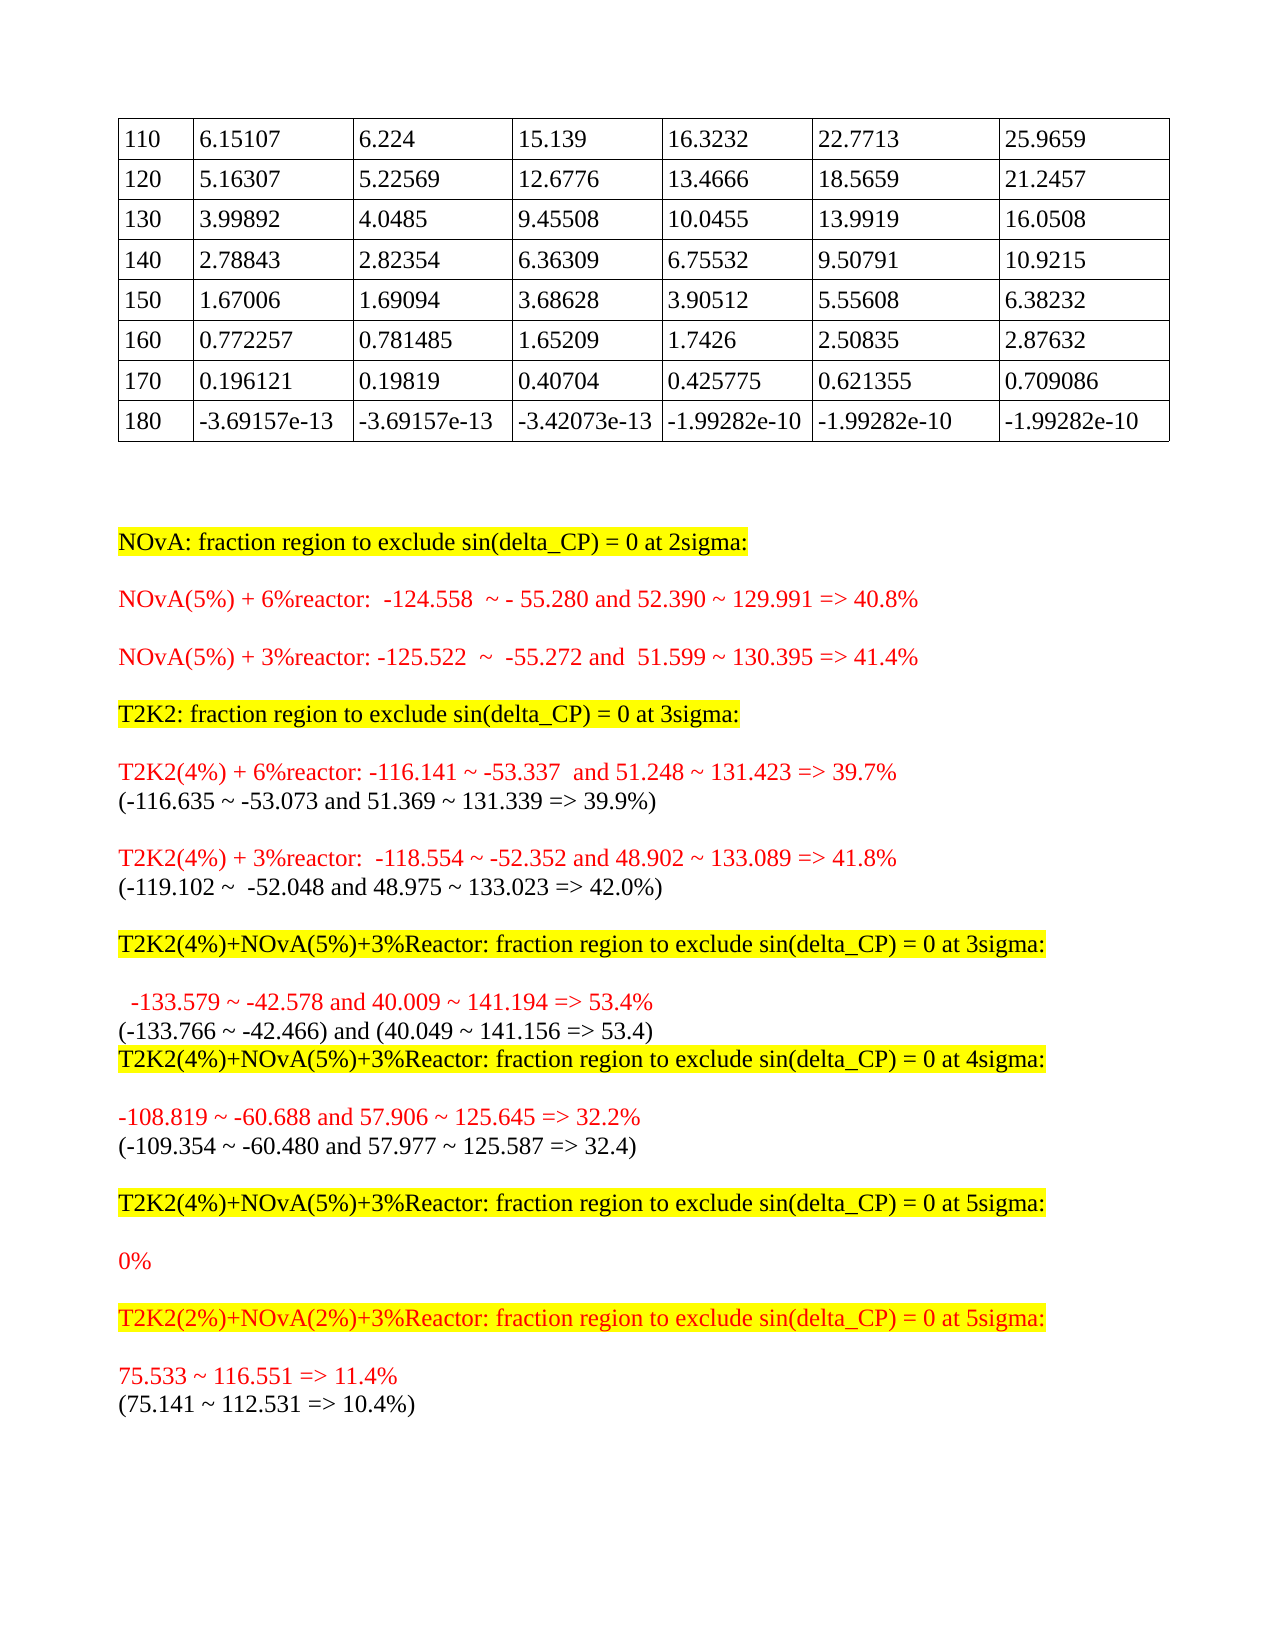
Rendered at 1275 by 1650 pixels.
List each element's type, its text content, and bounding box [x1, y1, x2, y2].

table_cell 3.68628 [513, 280, 662, 320]
table_cell 3.99892 [194, 200, 353, 239]
table_cell 6.75532 [663, 240, 812, 279]
table_cell 0.425775 [663, 361, 812, 400]
table_cell 18.5659 [813, 160, 999, 199]
table_cell 10.0455 [663, 200, 812, 239]
text NOvA(5%) + 6%reactor: -124.558 ~ - 55.280 and 52.390 ~ 129.991 => 40.8% [118, 584, 1157, 613]
table_cell -3.69157e-13 [354, 401, 512, 441]
text -133.579 ~ -42.578 and 40.009 ~ 141.194 => 53.4% [118, 987, 1157, 1016]
table_cell 0.40704 [513, 361, 662, 400]
table_cell 13.4666 [663, 160, 812, 199]
table_cell 6.38232 [1000, 280, 1169, 320]
text T2K2(4%) + 3%reactor: -118.554 ~ -52.352 and 48.902 ~ 133.089 => 41.8% [118, 843, 1157, 872]
table_cell 4.0485 [354, 200, 512, 239]
table_cell 0.709086 [1000, 361, 1169, 400]
table_cell 16.3232 [663, 119, 812, 158]
table_cell 170 [119, 361, 193, 400]
text T2K2(4%)+NOvA(5%)+3%Reactor: fraction region to exclude sin(delta_CP) = 0 at 4sigma: [118, 1044, 1157, 1073]
table_cell 0.19819 [354, 361, 512, 400]
text NOvA: fraction region to exclude sin(delta_CP) = 0 at 2sigma: [118, 527, 1157, 556]
text T2K2(2%)+NOvA(2%)+3%Reactor: fraction region to exclude sin(delta_CP) = 0 at 5sigma: [118, 1303, 1157, 1332]
table_cell 6.224 [354, 119, 512, 158]
table_cell 130 [119, 200, 193, 239]
text -108.819 ~ -60.688 and 57.906 ~ 125.645 => 32.2% [118, 1102, 1157, 1131]
table_cell 16.0508 [1000, 200, 1169, 239]
text (75.141 ~ 112.531 => 10.4%) [118, 1389, 1157, 1418]
table_cell 5.55608 [813, 280, 999, 320]
table_cell 25.9659 [1000, 119, 1169, 158]
text T2K2: fraction region to exclude sin(delta_CP) = 0 at 3sigma: [118, 699, 1157, 728]
table_cell 3.90512 [663, 280, 812, 320]
text NOvA(5%) + 3%reactor: -125.522 ~ -55.272 and 51.599 ~ 130.395 => 41.4% [118, 642, 1157, 671]
table_cell 2.50835 [813, 321, 999, 360]
text (-119.102 ~ -52.048 and 48.975 ~ 133.023 => 42.0%) [118, 872, 1157, 901]
table_cell 13.9919 [813, 200, 999, 239]
text 75.533 ~ 116.551 => 11.4% [118, 1361, 1157, 1389]
table_cell 160 [119, 321, 193, 360]
table_cell 10.9215 [1000, 240, 1169, 279]
text (-133.766 ~ -42.466) and (40.049 ~ 141.156 => 53.4) [118, 1016, 1157, 1044]
table_cell 5.22569 [354, 160, 512, 199]
table_cell 1.65209 [513, 321, 662, 360]
table_cell 180 [119, 401, 193, 441]
table_cell -1.99282e-10 [663, 401, 812, 441]
table_cell 6.36309 [513, 240, 662, 279]
text T2K2(4%) + 6%reactor: -116.141 ~ -53.337 and 51.248 ~ 131.423 => 39.7% [118, 757, 1157, 786]
table_cell 150 [119, 280, 193, 320]
table_cell 21.2457 [1000, 160, 1169, 199]
table_cell 9.45508 [513, 200, 662, 239]
table_cell 0.781485 [354, 321, 512, 360]
text T2K2(4%)+NOvA(5%)+3%Reactor: fraction region to exclude sin(delta_CP) = 0 at 5sigma: [118, 1188, 1157, 1217]
table_cell 9.50791 [813, 240, 999, 279]
table_cell -3.69157e-13 [194, 401, 353, 441]
table_cell 6.15107 [194, 119, 353, 158]
table_cell 1.67006 [194, 280, 353, 320]
table_cell 140 [119, 240, 193, 279]
table_cell 1.69094 [354, 280, 512, 320]
table_cell -1.99282e-10 [813, 401, 999, 441]
table_cell 12.6776 [513, 160, 662, 199]
table_cell 120 [119, 160, 193, 199]
table_cell 5.16307 [194, 160, 353, 199]
table_cell 2.78843 [194, 240, 353, 279]
table_cell 2.87632 [1000, 321, 1169, 360]
table_cell -3.42073e-13 [513, 401, 662, 441]
table_cell 0.196121 [194, 361, 353, 400]
table_cell 0.772257 [194, 321, 353, 360]
text (-109.354 ~ -60.480 and 57.977 ~ 125.587 => 32.4) [118, 1131, 1157, 1159]
table_cell 22.7713 [813, 119, 999, 158]
text (-116.635 ~ -53.073 and 51.369 ~ 131.339 => 39.9%) [118, 786, 1157, 814]
table_cell 110 [119, 119, 193, 158]
table_cell 15.139 [513, 119, 662, 158]
table_cell 2.82354 [354, 240, 512, 279]
text 0% [118, 1246, 1157, 1274]
table_cell 1.7426 [663, 321, 812, 360]
text T2K2(4%)+NOvA(5%)+3%Reactor: fraction region to exclude sin(delta_CP) = 0 at 3sigma: [118, 929, 1157, 958]
table_cell 0.621355 [813, 361, 999, 400]
table_cell -1.99282e-10 [1000, 401, 1169, 441]
